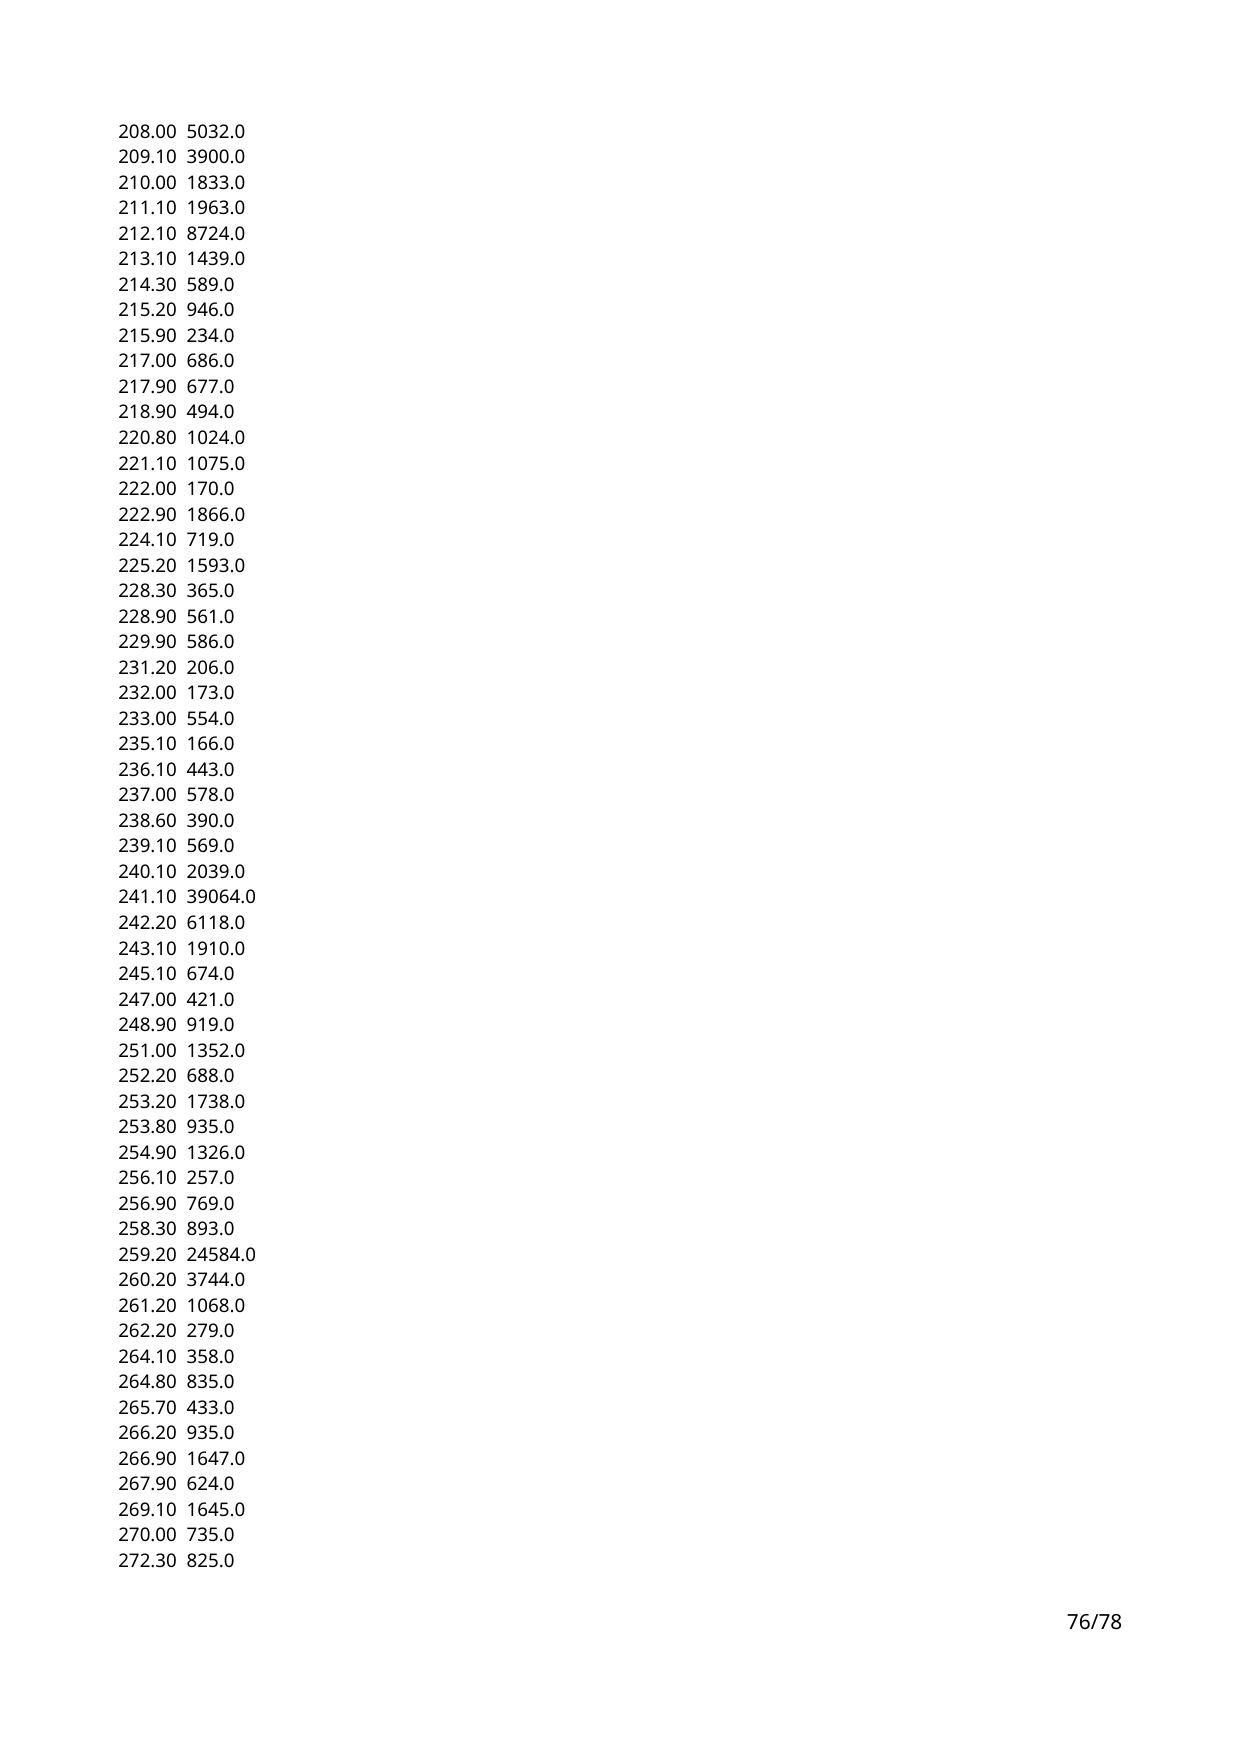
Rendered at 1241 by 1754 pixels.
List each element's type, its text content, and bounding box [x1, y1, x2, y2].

text 221.10 1075.0 [118, 450, 1122, 475]
text 247.00 421.0 [118, 986, 1122, 1011]
text 236.10 443.0 [118, 756, 1122, 782]
text 210.00 1833.0 [118, 169, 1122, 195]
text 254.90 1326.0 [118, 1139, 1122, 1164]
text 270.00 735.0 [118, 1522, 1122, 1547]
text 260.20 3744.0 [118, 1267, 1122, 1292]
text 245.10 674.0 [118, 960, 1122, 986]
text 253.80 935.0 [118, 1113, 1122, 1139]
text 228.30 365.0 [118, 577, 1122, 603]
text 242.20 6118.0 [118, 909, 1122, 935]
text 259.20 24584.0 [118, 1241, 1122, 1267]
text 258.30 893.0 [118, 1216, 1122, 1241]
text 215.20 946.0 [118, 297, 1122, 322]
text 229.90 586.0 [118, 628, 1122, 654]
text 213.10 1439.0 [118, 246, 1122, 271]
text 231.20 206.0 [118, 654, 1122, 679]
text 266.90 1647.0 [118, 1445, 1122, 1471]
text 261.20 1068.0 [118, 1292, 1122, 1318]
text 243.10 1910.0 [118, 935, 1122, 960]
text 237.00 578.0 [118, 782, 1122, 807]
text 232.00 173.0 [118, 679, 1122, 705]
text 269.10 1645.0 [118, 1496, 1122, 1522]
text 264.80 835.0 [118, 1369, 1122, 1394]
text 211.10 1963.0 [118, 195, 1122, 220]
text 264.10 358.0 [118, 1343, 1122, 1369]
text 233.00 554.0 [118, 705, 1122, 731]
text 235.10 166.0 [118, 731, 1122, 756]
text 251.00 1352.0 [118, 1037, 1122, 1062]
text 256.90 769.0 [118, 1190, 1122, 1216]
text 240.10 2039.0 [118, 858, 1122, 884]
text 217.90 677.0 [118, 373, 1122, 399]
text 225.20 1593.0 [118, 552, 1122, 577]
text 215.90 234.0 [118, 322, 1122, 348]
text 265.70 433.0 [118, 1394, 1122, 1420]
text 220.80 1024.0 [118, 424, 1122, 450]
text 266.20 935.0 [118, 1420, 1122, 1445]
text 262.20 279.0 [118, 1318, 1122, 1343]
text 238.60 390.0 [118, 807, 1122, 833]
text 222.00 170.0 [118, 475, 1122, 501]
text 248.90 919.0 [118, 1011, 1122, 1037]
text 267.90 624.0 [118, 1471, 1122, 1496]
text 208.00 5032.0 [118, 118, 1122, 144]
text 228.90 561.0 [118, 603, 1122, 628]
text 253.20 1738.0 [118, 1088, 1122, 1113]
text 214.30 589.0 [118, 271, 1122, 297]
text 218.90 494.0 [118, 399, 1122, 424]
text 241.10 39064.0 [118, 884, 1122, 909]
text 272.30 825.0 [118, 1547, 1122, 1573]
text 217.00 686.0 [118, 348, 1122, 373]
text 252.20 688.0 [118, 1062, 1122, 1088]
text 224.10 719.0 [118, 526, 1122, 552]
text 222.90 1866.0 [118, 501, 1122, 526]
text 212.10 8724.0 [118, 220, 1122, 246]
text 209.10 3900.0 [118, 144, 1122, 169]
text 256.10 257.0 [118, 1164, 1122, 1190]
text 239.10 569.0 [118, 833, 1122, 858]
